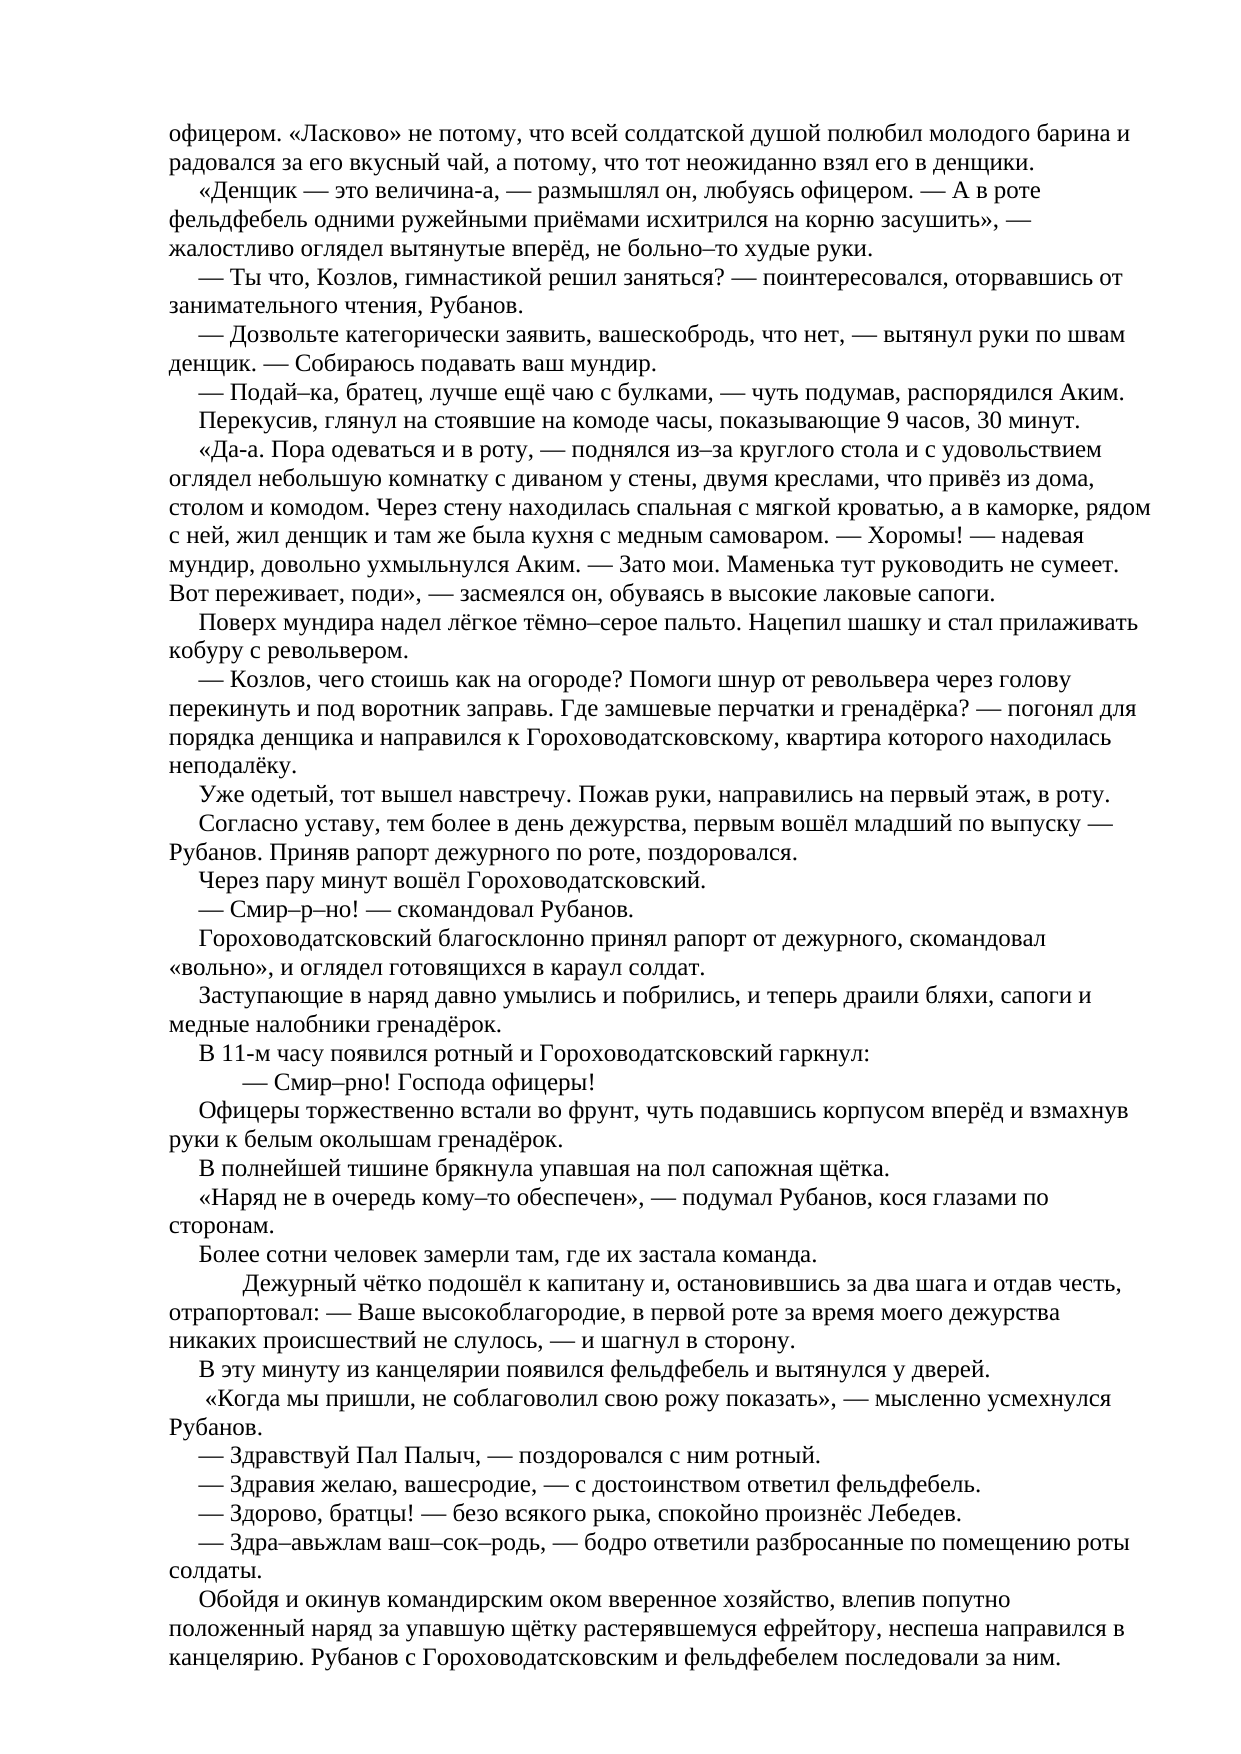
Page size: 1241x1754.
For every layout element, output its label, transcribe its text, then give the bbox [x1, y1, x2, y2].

text Обойдя и окинув командирским оком вверенное хозяйство, влепив попутно положенный наряд за упавшую щётку растерявшемуся ефрейтору, неспеша направился в канцелярию. Рубанов с Гороховодатсковским и фельдфебелем последовали за ним. [169, 1584, 1152, 1671]
text — Смир–р–но! — скомандовал Рубанов. [169, 894, 1152, 923]
text «Да-а. Пора одеваться и в роту, — поднялся из–за круглого стола и с удовольствием оглядел небольшую комнатку с диваном у стены, двумя креслами, что привёз из дома, столом и комодом. Через стену находилась спальная с мягкой кроватью, а в каморке, рядом с ней, жил денщик и там же была кухня с медным самоваром. — Хоромы! — надевая мундир, довольно ухмыльнулся Аким. — Зато мои. Маменька тут руководить не сумеет. Вот переживает, поди», — засмеялся он, обуваясь в высокие лаковые сапоги. [169, 434, 1152, 607]
text «Наряд не в очередь кому–то обеспечен», — подумал Рубанов, кося глазами по сторонам. [169, 1182, 1152, 1239]
text — Здорово, братцы! — безо всякого рыка, спокойно произнёс Лебедев. [169, 1498, 1152, 1527]
text Через пару минут вошёл Гороховодатсковский. [169, 866, 1152, 894]
text — Здра–авьжлам ваш–сок–родь, — бодро ответили разбросанные по помещению роты солдаты. [169, 1527, 1152, 1584]
text — Здравствуй Пал Палыч, — поздоровался с ним ротный. [169, 1441, 1152, 1469]
text офицером. «Ласково» не потому, что всей солдатской душой полюбил молодого барина и радовался за его вкусный чай, а потому, что тот неожиданно взял его в денщики. [169, 118, 1152, 176]
text Офицеры торжественно встали во фрунт, чуть подавшись корпусом вперёд и взмахнув руки к белым околышам гренадёрок. [169, 1096, 1152, 1153]
text Перекусив, глянул на стоявшие на комоде часы, показывающие 9 часов, 30 минут. [169, 406, 1152, 434]
text — Козлов, чего стоишь как на огороде? Помоги шнур от револьвера через голову перекинуть и под воротник заправь. Где замшевые перчатки и гренадёрка? — погонял для порядка денщика и направился к Гороховодатсковскому, квартира которого находилась неподалёку. [169, 664, 1152, 779]
text В полнейшей тишине брякнула упавшая на пол сапожная щётка. [169, 1153, 1152, 1182]
text Более сотни человек замерли там, где их застала команда. [169, 1239, 1152, 1268]
text Заступающие в наряд давно умылись и побрились, и теперь драили бляхи, сапоги и медные налобники гренадёрок. [169, 981, 1152, 1038]
text — Здравия желаю, вашесродие, — с достоинством ответил фельдфебель. [169, 1469, 1152, 1498]
text Согласно уставу, тем более в день дежурства, первым вошёл младший по выпуску — Рубанов. Приняв рапорт дежурного по роте, поздоровался. [169, 808, 1152, 866]
text В эту минуту из канцелярии появился фельдфебель и вытянулся у дверей. [169, 1354, 1152, 1383]
text — Подай–ка, братец, лучше ещё чаю с булками, — чуть подумав, распорядился Аким. [169, 377, 1152, 406]
text Поверх мундира надел лёгкое тёмно–серое пальто. Нацепил шашку и стал прилаживать кобуру с револьвером. [169, 607, 1152, 664]
text «Когда мы пришли, не соблаговолил свою рожу показать», — мысленно усмехнулся Рубанов. [169, 1383, 1152, 1441]
text Гороховодатсковский благосклонно принял рапорт от дежурного, скомандовал «вольно», и оглядел готовящихся в караул солдат. [169, 923, 1152, 981]
text «Денщик — это величина-а, — размышлял он, любуясь офицером. — А в роте фельдфебель одними ружейными приёмами исхитрился на корню засушить», — жалостливо оглядел вытянутые вперёд, не больно–то худые руки. [169, 176, 1152, 262]
text Дежурный чётко подошёл к капитану и, остановившись за два шага и отдав честь, отрапортовал: — Ваше высокоблагородие, в первой роте за время моего дежурства никаких происшествий не слулось, — и шагнул в сторону. [169, 1268, 1152, 1354]
text — Смир–рно! Господа офицеры! [169, 1067, 1152, 1096]
text В 11‑м часу появился ротный и Гороховодатсковский гаркнул: [169, 1038, 1152, 1067]
text — Дозвольте категорически заявить, вашескобродь, что нет, — вытянул руки по швам денщик. — Собираюсь подавать ваш мундир. [169, 319, 1152, 377]
text — Ты что, Козлов, гимнастикой решил заняться? — поинтересовался, оторвавшись от занимательного чтения, Рубанов. [169, 262, 1152, 319]
text Уже одетый, тот вышел навстречу. Пожав руки, направились на первый этаж, в роту. [169, 779, 1152, 808]
